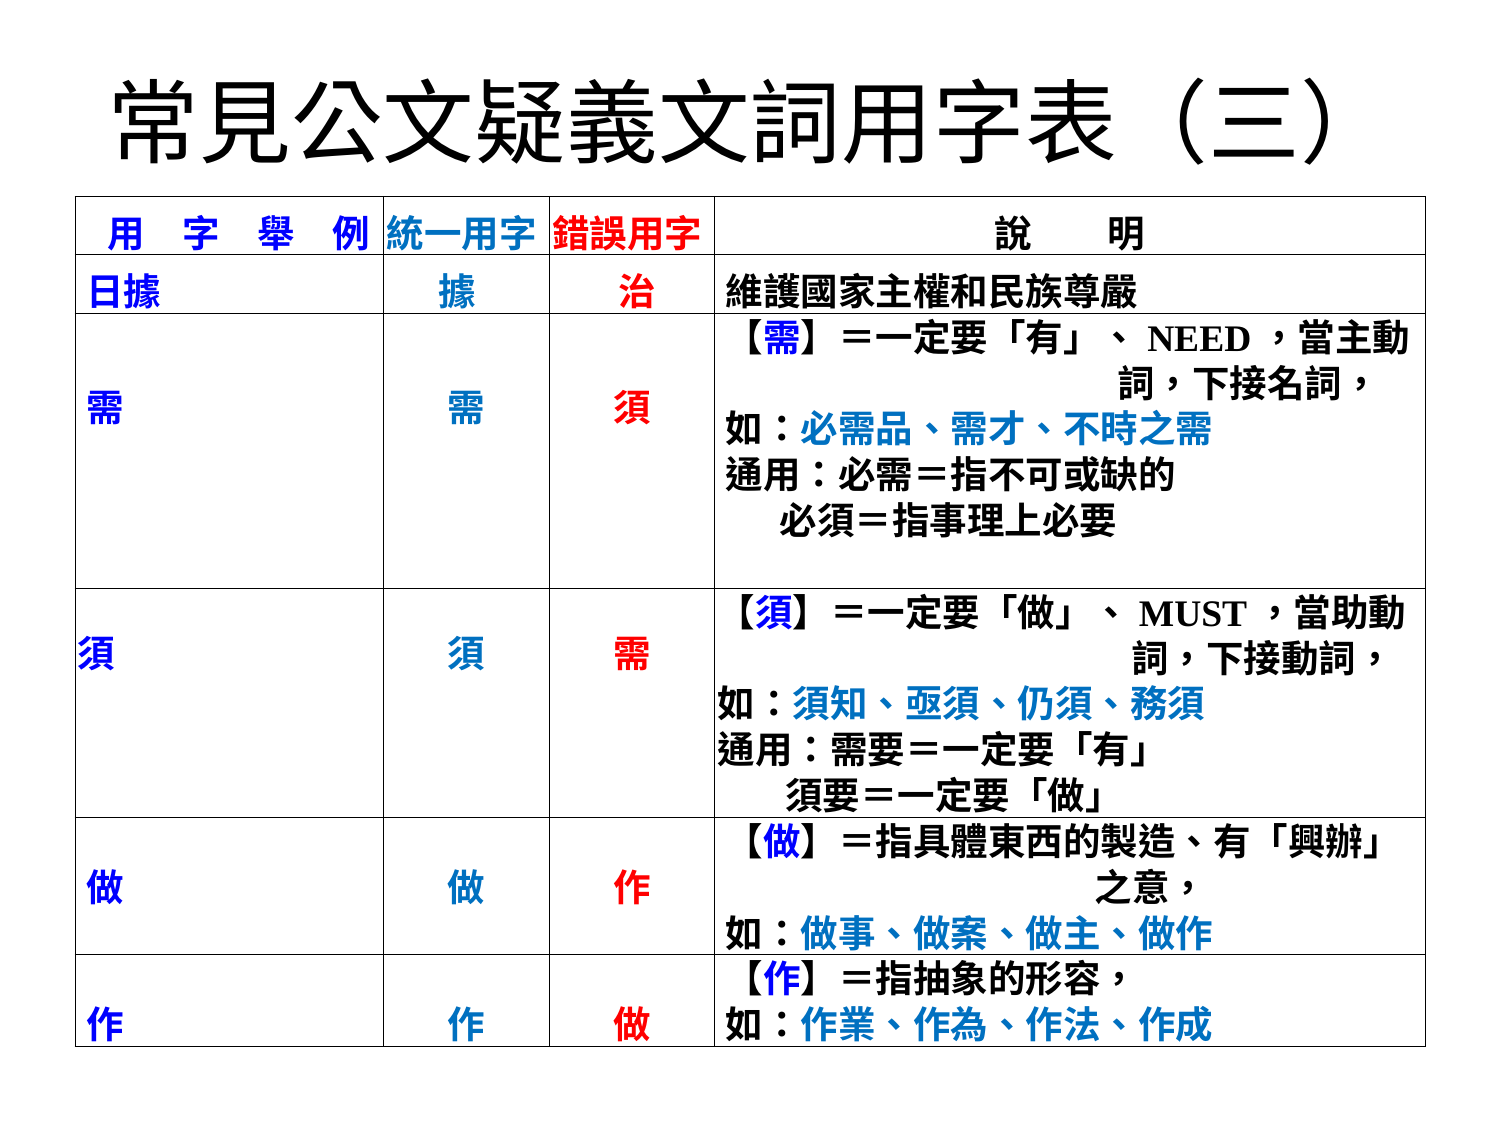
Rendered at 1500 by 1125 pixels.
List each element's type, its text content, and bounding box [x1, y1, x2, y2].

table_header 用 字 舉 例 [76, 197, 383, 254]
title 常見公文疑義文詞用字表（三） [75, 54, 1426, 185]
table_cell 維護國家主權和民族尊嚴 [715, 255, 1425, 313]
table_cell 需 [550, 589, 714, 817]
table_cell 日據 [76, 255, 383, 313]
table_header 錯誤用字 [550, 197, 714, 254]
table_cell 需 [76, 314, 383, 588]
table_cell 【須】＝一定要「做」、MUST，當助動 詞，下接動詞， 如：須知、亟須、仍須、務須 通用：需要＝一定要「有」 須要＝一定要「做」 [715, 589, 1425, 817]
table_cell 【需】＝一定要「有」、NEED，當主動 詞，下接名詞， 如：必需品、需才、不時之需 通用：必需＝指不可或缺的 必須＝指事理上必要 [715, 314, 1425, 588]
table_cell 據 [384, 255, 549, 313]
table_cell 需 [384, 314, 549, 588]
table_header 說 明 [715, 197, 1425, 254]
table_cell 作 [550, 818, 714, 954]
table_cell 須 [76, 589, 383, 817]
table_cell 作 [76, 955, 383, 1046]
table_cell 做 [384, 818, 549, 954]
table_cell 【做】＝指具體東西的製造、有「興辦」 之意， 如：做事、做案、做主、做作 [715, 818, 1425, 954]
table_cell 須 [550, 314, 714, 588]
table_cell 治 [550, 255, 714, 313]
table_cell 做 [550, 955, 714, 1046]
table_header 統一用字 [384, 197, 549, 254]
table_cell 作 [384, 955, 549, 1046]
table_cell 做 [76, 818, 383, 954]
table_cell 【作】＝指抽象的形容， 如：作業、作為、作法、作成 [715, 955, 1425, 1046]
table_cell 須 [384, 589, 549, 817]
